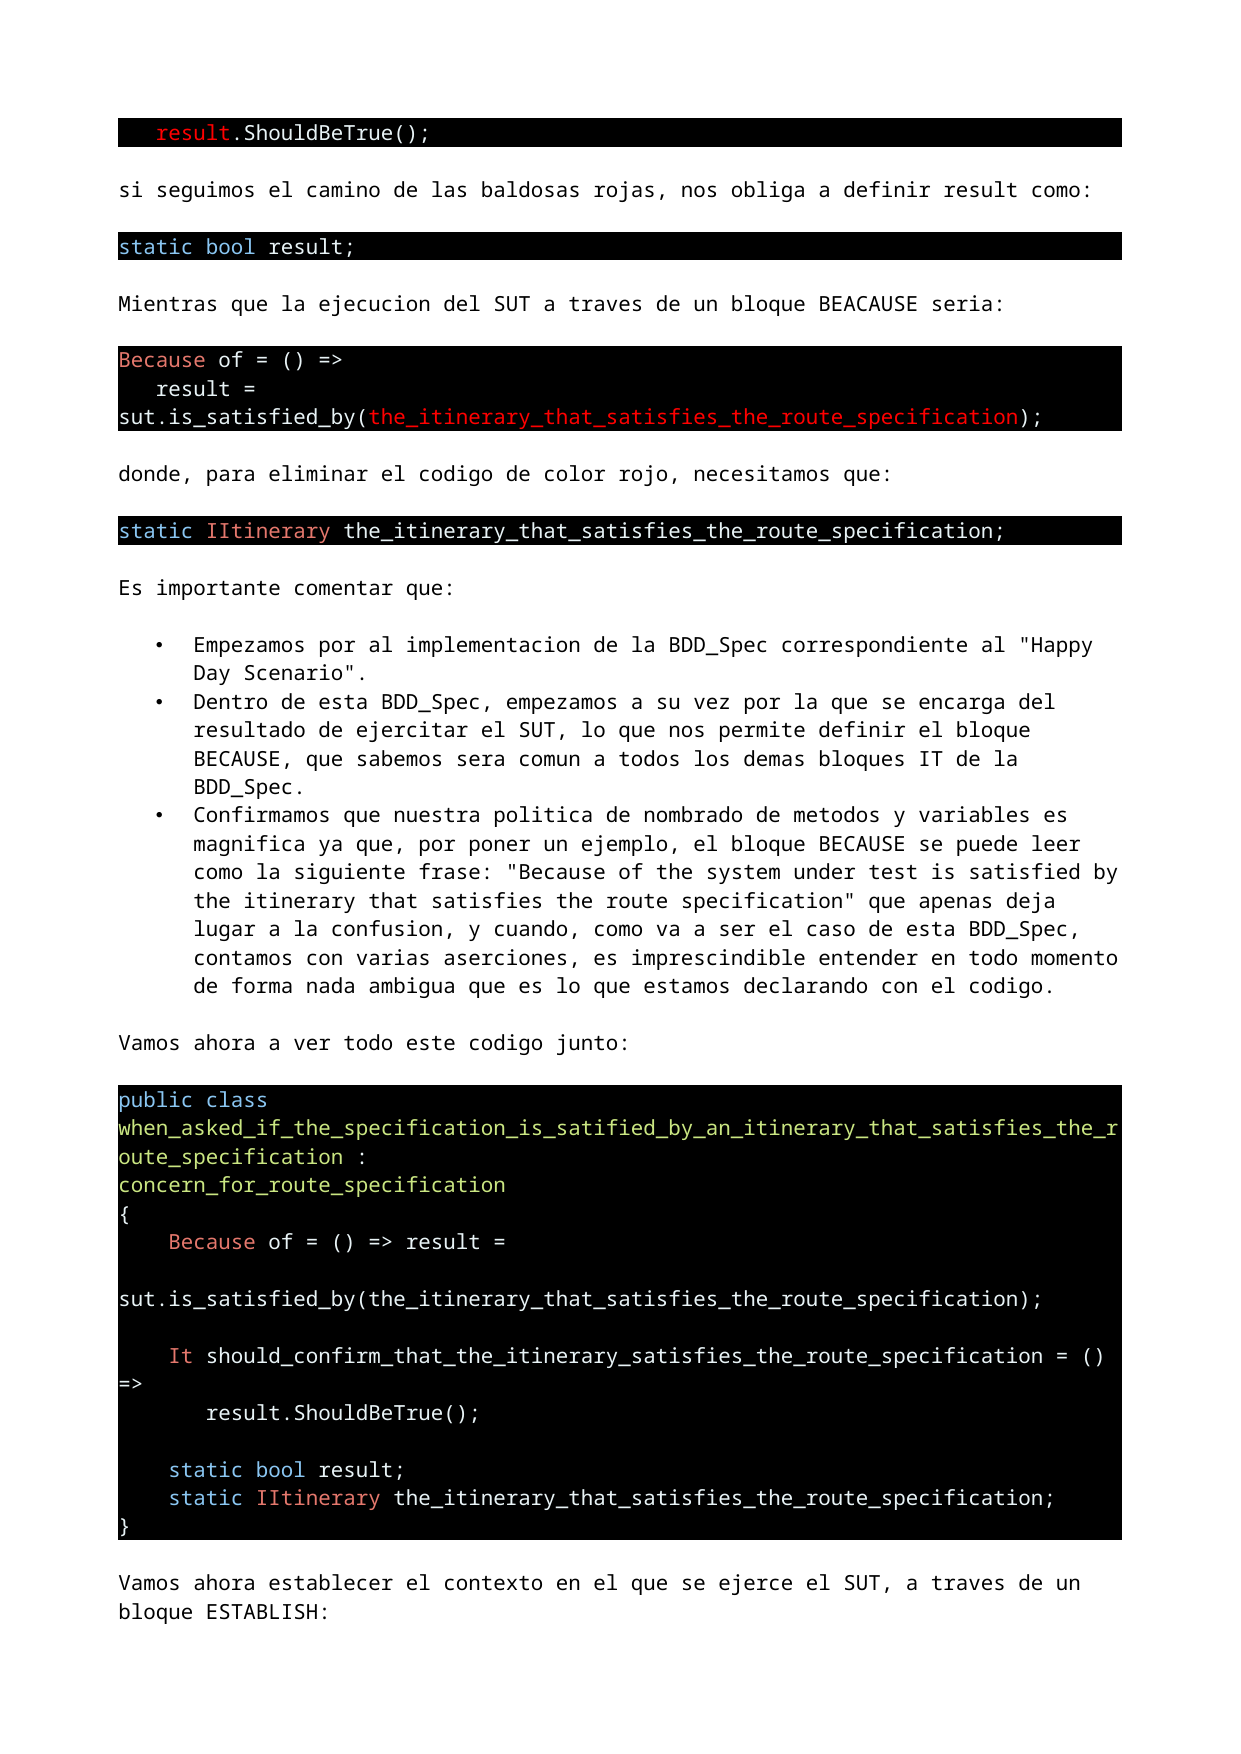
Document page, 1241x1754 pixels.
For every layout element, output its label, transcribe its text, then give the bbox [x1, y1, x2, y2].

text Because of = () => result = [118, 1227, 1122, 1256]
text Because of = () => [118, 346, 1122, 374]
text It should_confirm_that_the_itinerary_satisfies_the_route_specification = () => [118, 1341, 1122, 1398]
text donde, para eliminar el codigo de color rojo, necesitamos que: [118, 459, 1122, 488]
text static IItinerary the_itinerary_that_satisfies_the_route_specification; [118, 516, 1122, 545]
text result.ShouldBeTrue(); [118, 1398, 1122, 1426]
text Es importante comentar que: [118, 573, 1122, 602]
text si seguimos el camino de las baldosas rojas, nos obliga a definir result como: [118, 175, 1122, 203]
text } [118, 1512, 1122, 1540]
text static bool result; [118, 232, 1122, 260]
text public class when_asked_if_the_specification_is_satified_by_an_itinerary_that_satisfies_the_route_specification : [118, 1085, 1122, 1170]
text static IItinerary the_itinerary_that_satisfies_the_route_specification; [118, 1483, 1122, 1512]
text Vamos ahora a ver todo este codigo junto: [118, 1028, 1122, 1057]
text result.ShouldBeTrue(); [118, 118, 1122, 147]
text { [118, 1199, 1122, 1227]
list Empezamos por al implementacion de la BDD_Spec correspondiente al "Happy Day Scenario". [156, 630, 1122, 687]
text Mientras que la ejecucion del SUT a traves de un bloque BEACAUSE seria: [118, 289, 1122, 317]
text sut.is_satisfied_by(the_itinerary_that_satisfies_the_route_specification); [118, 1256, 1122, 1312]
list Confirmamos que nuestra politica de nombrado de metodos y variables es magnifica ya que, por poner un ejemplo, el bloque BECAUSE se puede leer como la siguiente frase: "Because of the system under test is satisfied by the itinerary that satisfies the route specification" que apenas deja lugar a la confusion, y cuando, como va a ser el caso de esta BDD_Spec, contamos con varias aserciones, es imprescindible entender en todo momento de forma nada ambigua que es lo que estamos declarando con el codigo. [156, 801, 1122, 1000]
text concern_for_route_specification [118, 1170, 1122, 1199]
list Dentro de esta BDD_Spec, empezamos a su vez por la que se encarga del resultado de ejercitar el SUT, lo que nos permite definir el bloque BECAUSE, que sabemos sera comun a todos los demas bloques IT de la BDD_Spec. [156, 687, 1122, 801]
text static bool result; [118, 1455, 1122, 1483]
text Vamos ahora establecer el contexto en el que se ejerce el SUT, a traves de un bloque ESTABLISH: [118, 1568, 1122, 1625]
text result = sut.is_satisfied_by(the_itinerary_that_satisfies_the_route_specification); [118, 374, 1122, 431]
